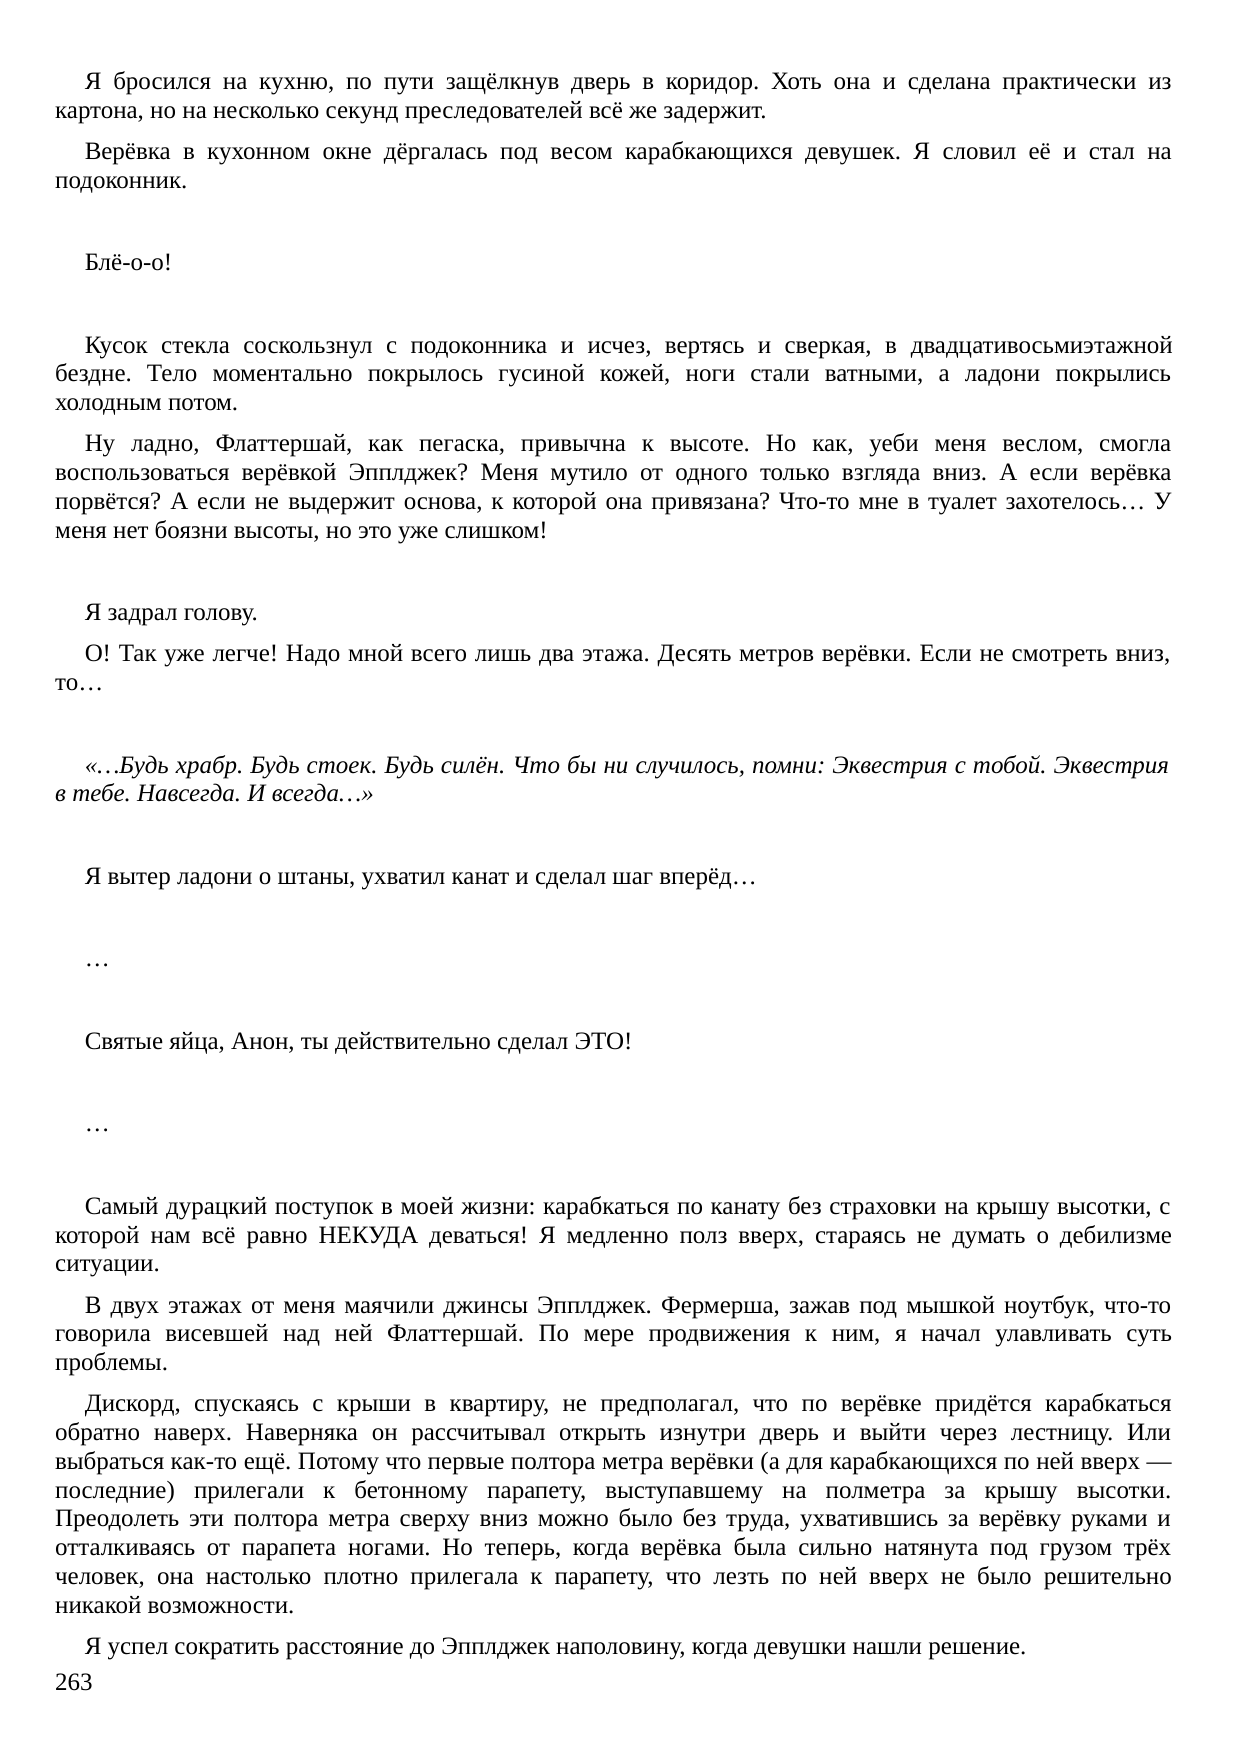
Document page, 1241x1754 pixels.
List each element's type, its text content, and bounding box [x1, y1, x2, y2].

text Я успел сократить расстояние до Эпплджек наполовину, когда девушки нашли решение. [55, 1631, 1173, 1660]
text Блё-о-о! [55, 247, 1173, 276]
text Я вытер ладони о штаны, ухватил канат и сделал шаг вперёд… [55, 861, 1173, 890]
text Я бросился на кухню, по пути защёлкнув дверь в коридор. Хоть она и сделана практически из картона, но на несколько секунд преследователей всё же задержит. [55, 66, 1173, 123]
text Кусок стекла соскользнул с подоконника и исчез, вертясь и сверкая, в двадцативосьмиэтажной бездне. Тело моментально покрылось гусиной кожей, ноги стали ватными, а ладони покрылись холодным потом. [55, 330, 1173, 416]
text О! Так уже легче! Надо мной всего лишь два этажа. Десять метров верёвки. Если не смотреть вниз, то… [55, 638, 1173, 696]
text В двух этажах от меня маячили джинсы Эпплджек. Фермерша, зажав под мышкой ноутбук, что-то говорила висевшей над ней Флаттершай. По мере продвижения к ним, я начал улавливать суть проблемы. [55, 1290, 1173, 1376]
text Святые яйца, Анон, ты действительно сделал ЭТО! [55, 1026, 1173, 1055]
text Верёвка в кухонном окне дёргалась под весом карабкающихся девушек. Я словил её и стал на подоконник. [55, 136, 1173, 193]
text Самый дурацкий поступок в моей жизни: карабкаться по канату без страховки на крышу высотки, с которой нам всё равно НЕКУДА деваться! Я медленно полз вверх, стараясь не думать о дебилизме ситуации. [55, 1191, 1173, 1277]
text «…Будь храбр. Будь стоек. Будь силён. Что бы ни случилось, помни: Эквестрия с тобой. Эквестрия в тебе. Навсегда. И всегда…» [55, 750, 1173, 807]
text Дискорд, спускаясь с крыши в квартиру, не предполагал, что по верёвке придётся карабкаться обратно наверх. Наверняка он рассчитывал открыть изнутри дверь и выйти через лестницу. Или выбраться как-то ещё. Потому что первые полтора метра верёвки (а для карабкающихся по ней вверх — последние) прилегали к бетонному парапету, выступавшему на полметра за крышу высотки. Преодолеть эти полтора метра сверху вниз можно было без труда, ухватившись за верёвку руками и отталкиваясь от парапета ногами. Но теперь, когда верёвка была сильно натянута под грузом трёх человек, она настолько плотно прилегала к парапету, что лезть по ней вверх не было решительно никакой возможности. [55, 1388, 1173, 1618]
text … [55, 943, 1173, 972]
text Я задрал голову. [55, 597, 1173, 626]
text … [55, 1108, 1173, 1137]
text Ну ладно, Флаттершай, как пегаска, привычна к высоте. Но как, уеби меня веслом, смогла воспользоваться верёвкой Эпплджек? Меня мутило от одного только взгляда вниз. А если верёвка порвётся? А если не выдержит основа, к которой она привязана? Что-то мне в туалет захотелось… У меня нет боязни высоты, но это уже слишком! [55, 428, 1173, 543]
